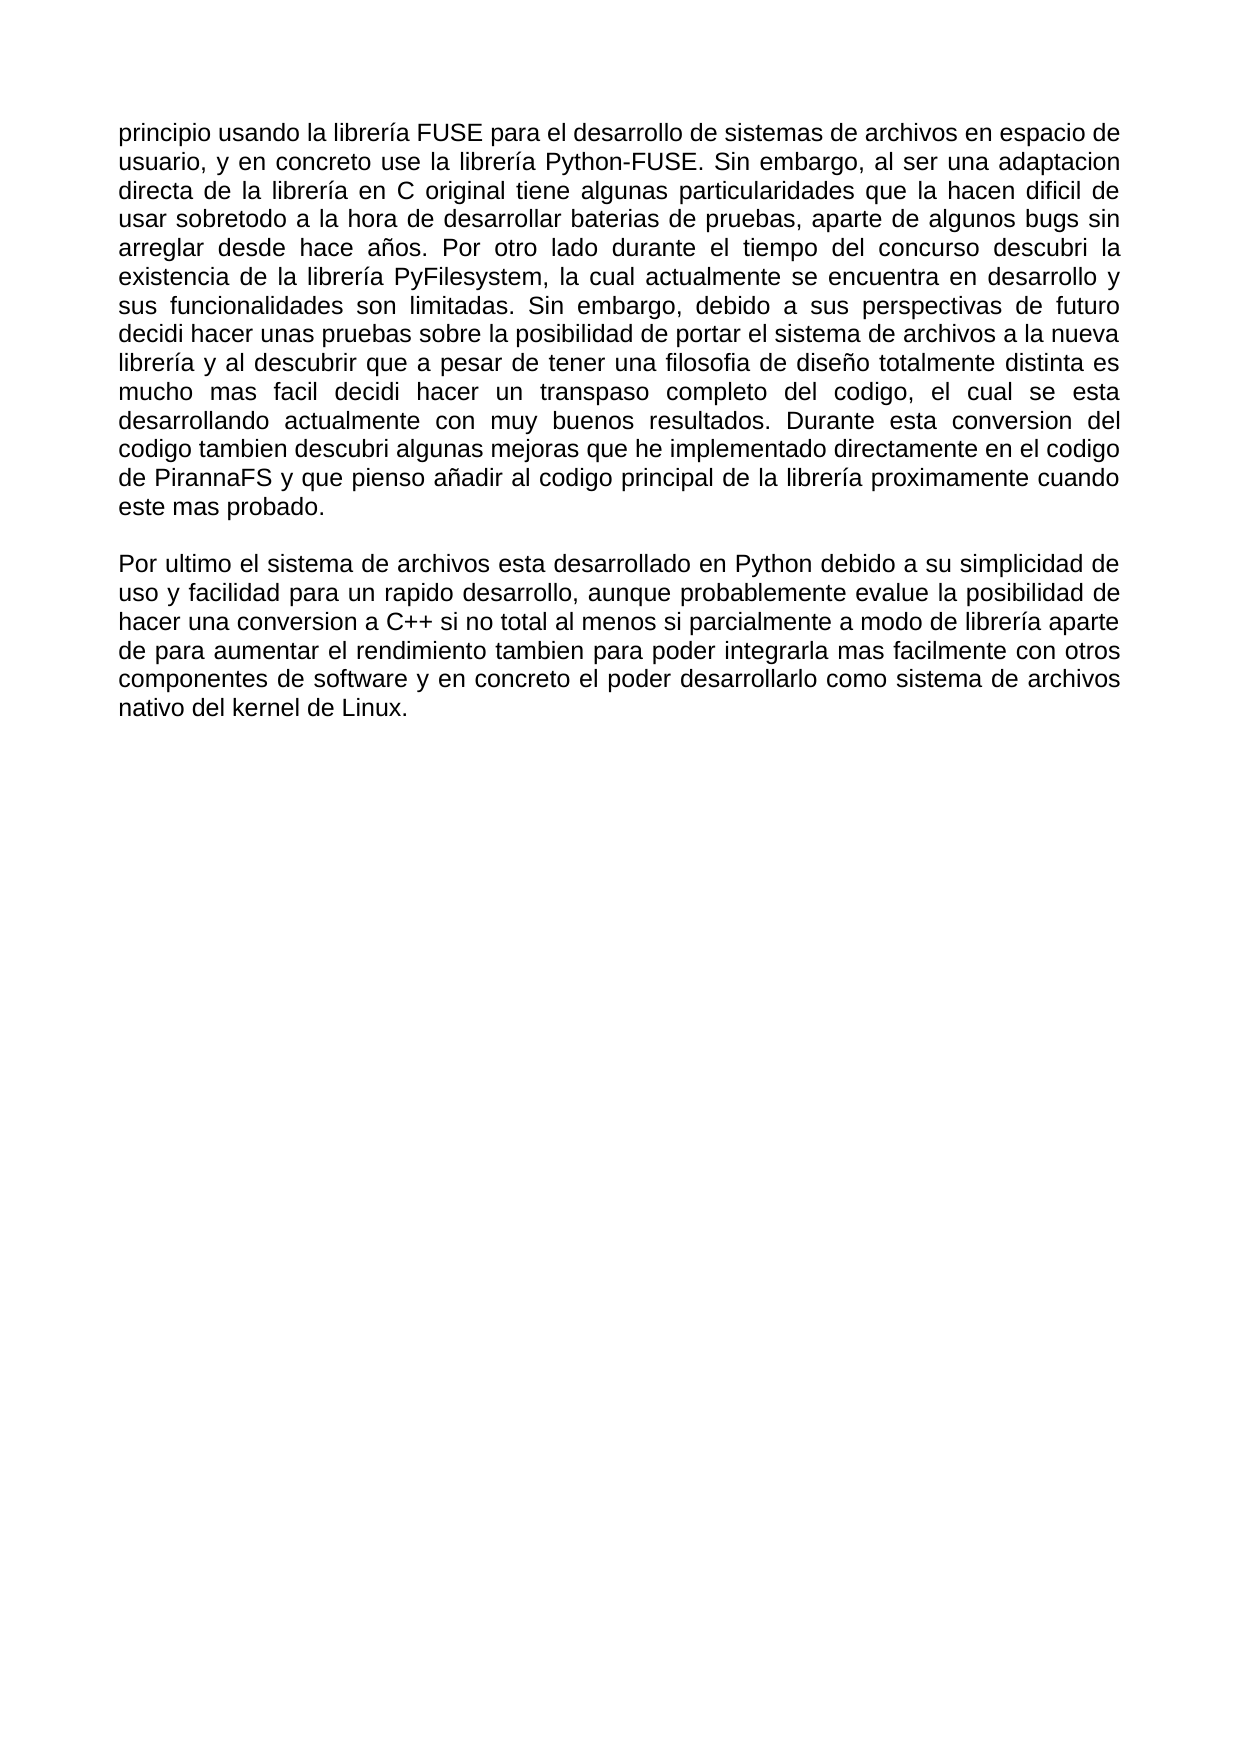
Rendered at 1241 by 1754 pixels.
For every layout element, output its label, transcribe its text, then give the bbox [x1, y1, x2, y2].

text principio usando la librería FUSE para el desarrollo de sistemas de archivos en espacio de usuario, y en concreto use la librería Python-FUSE. Sin embargo, al ser una adaptacion directa de la librería en C original tiene algunas particularidades que la hacen dificil de usar sobretodo a la hora de desarrollar baterias de pruebas, aparte de algunos bugs sin arreglar desde hace años. Por otro lado durante el tiempo del concurso descubri la existencia de la librería PyFilesystem, la cual actualmente se encuentra en desarrollo y sus funcionalidades son limitadas. Sin embargo, debido a sus perspectivas de futuro decidi hacer unas pruebas sobre la posibilidad de portar el sistema de archivos a la nueva librería y al descubrir que a pesar de tener una filosofia de diseño totalmente distinta es mucho mas facil decidi hacer un transpaso completo del codigo, el cual se esta desarrollando actualmente con muy buenos resultados. Durante esta conversion del codigo tambien descubri algunas mejoras que he implementado directamente en el codigo de PirannaFS y que pienso añadir al codigo principal de la librería proximamente cuando este mas probado. [118, 118, 1122, 521]
text Por ultimo el sistema de archivos esta desarrollado en Python debido a su simplicidad de uso y facilidad para un rapido desarrollo, aunque probablemente evalue la posibilidad de hacer una conversion a C++ si no total al menos si parcialmente a modo de librería aparte de para aumentar el rendimiento tambien para poder integrarla mas facilmente con otros componentes de software y en concreto el poder desarrollarlo como sistema de archivos nativo del kernel de Linux. [118, 549, 1122, 722]
